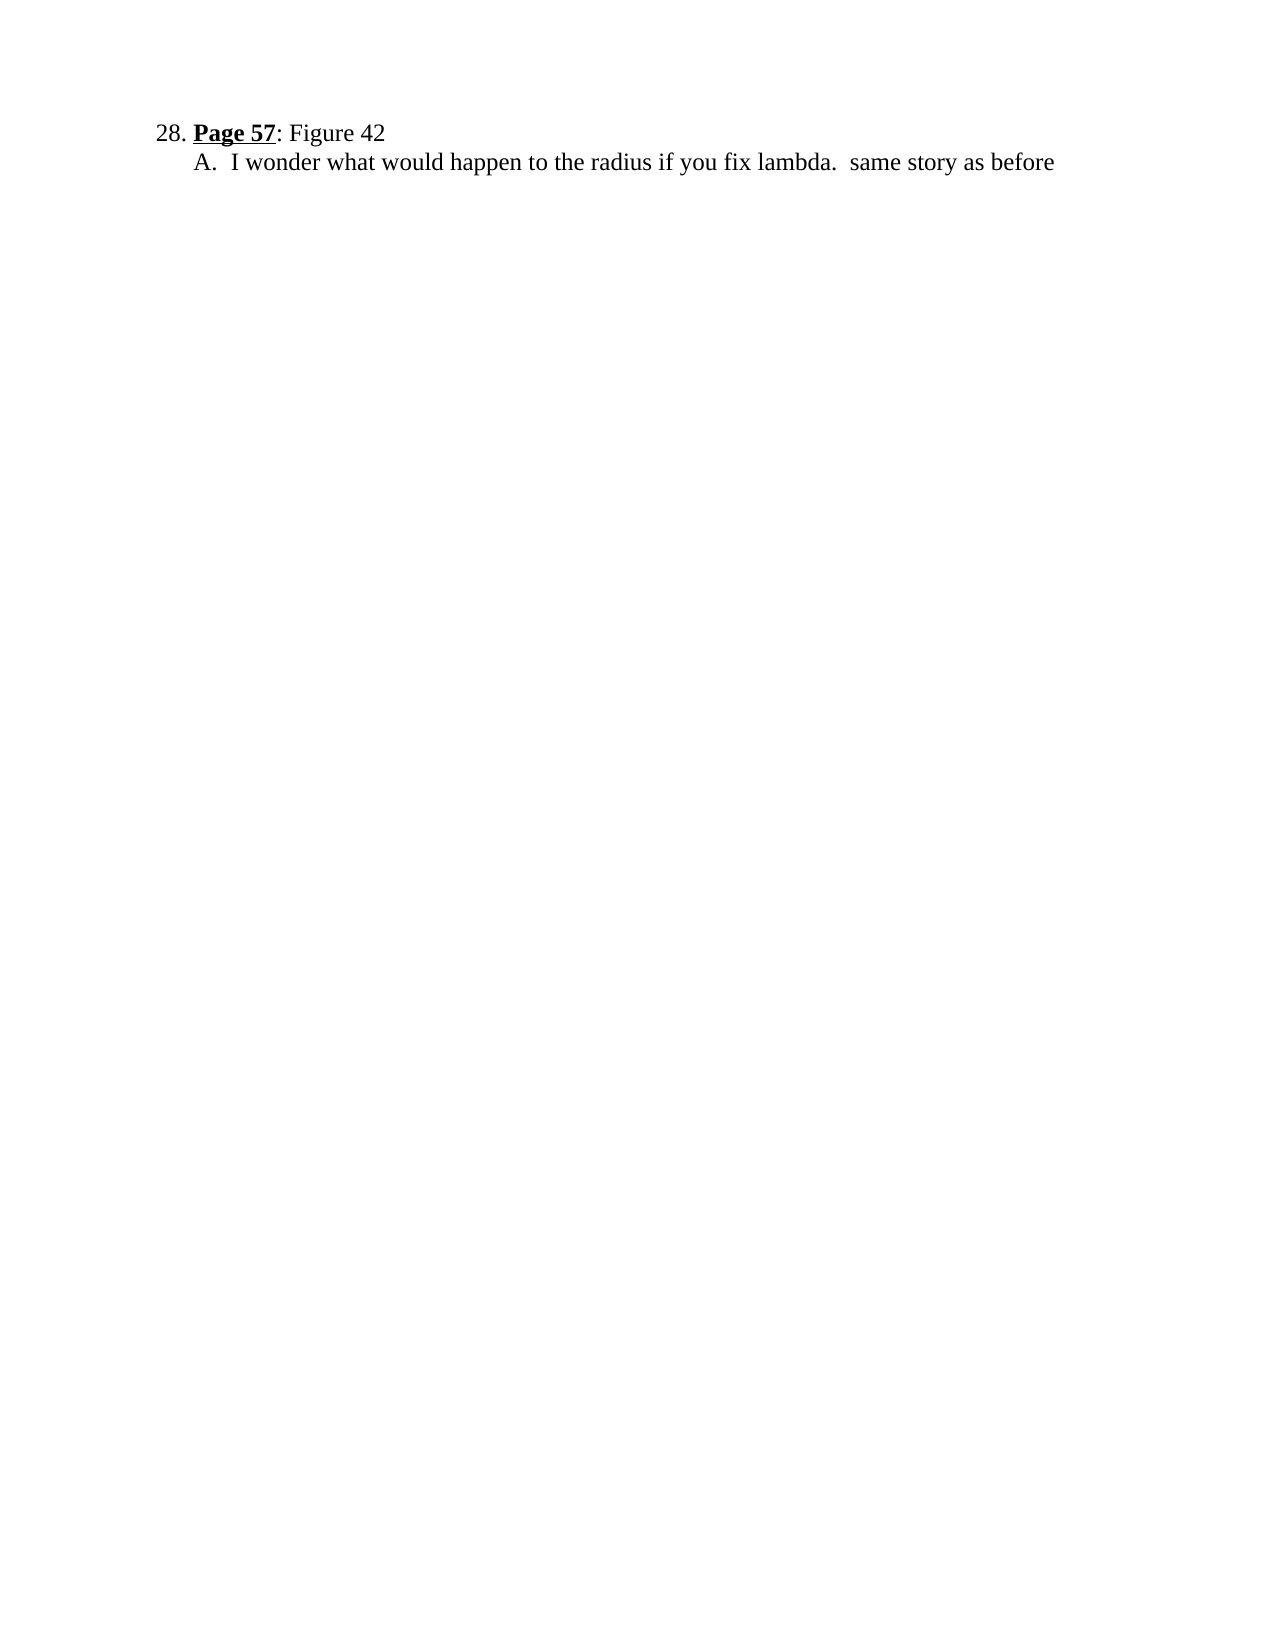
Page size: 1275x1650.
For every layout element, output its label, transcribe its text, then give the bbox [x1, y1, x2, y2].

list Page 57: Figure 42 [156, 118, 1157, 147]
list I wonder what would happen to the radius if you fix lambda. same story as before [193, 147, 1157, 176]
